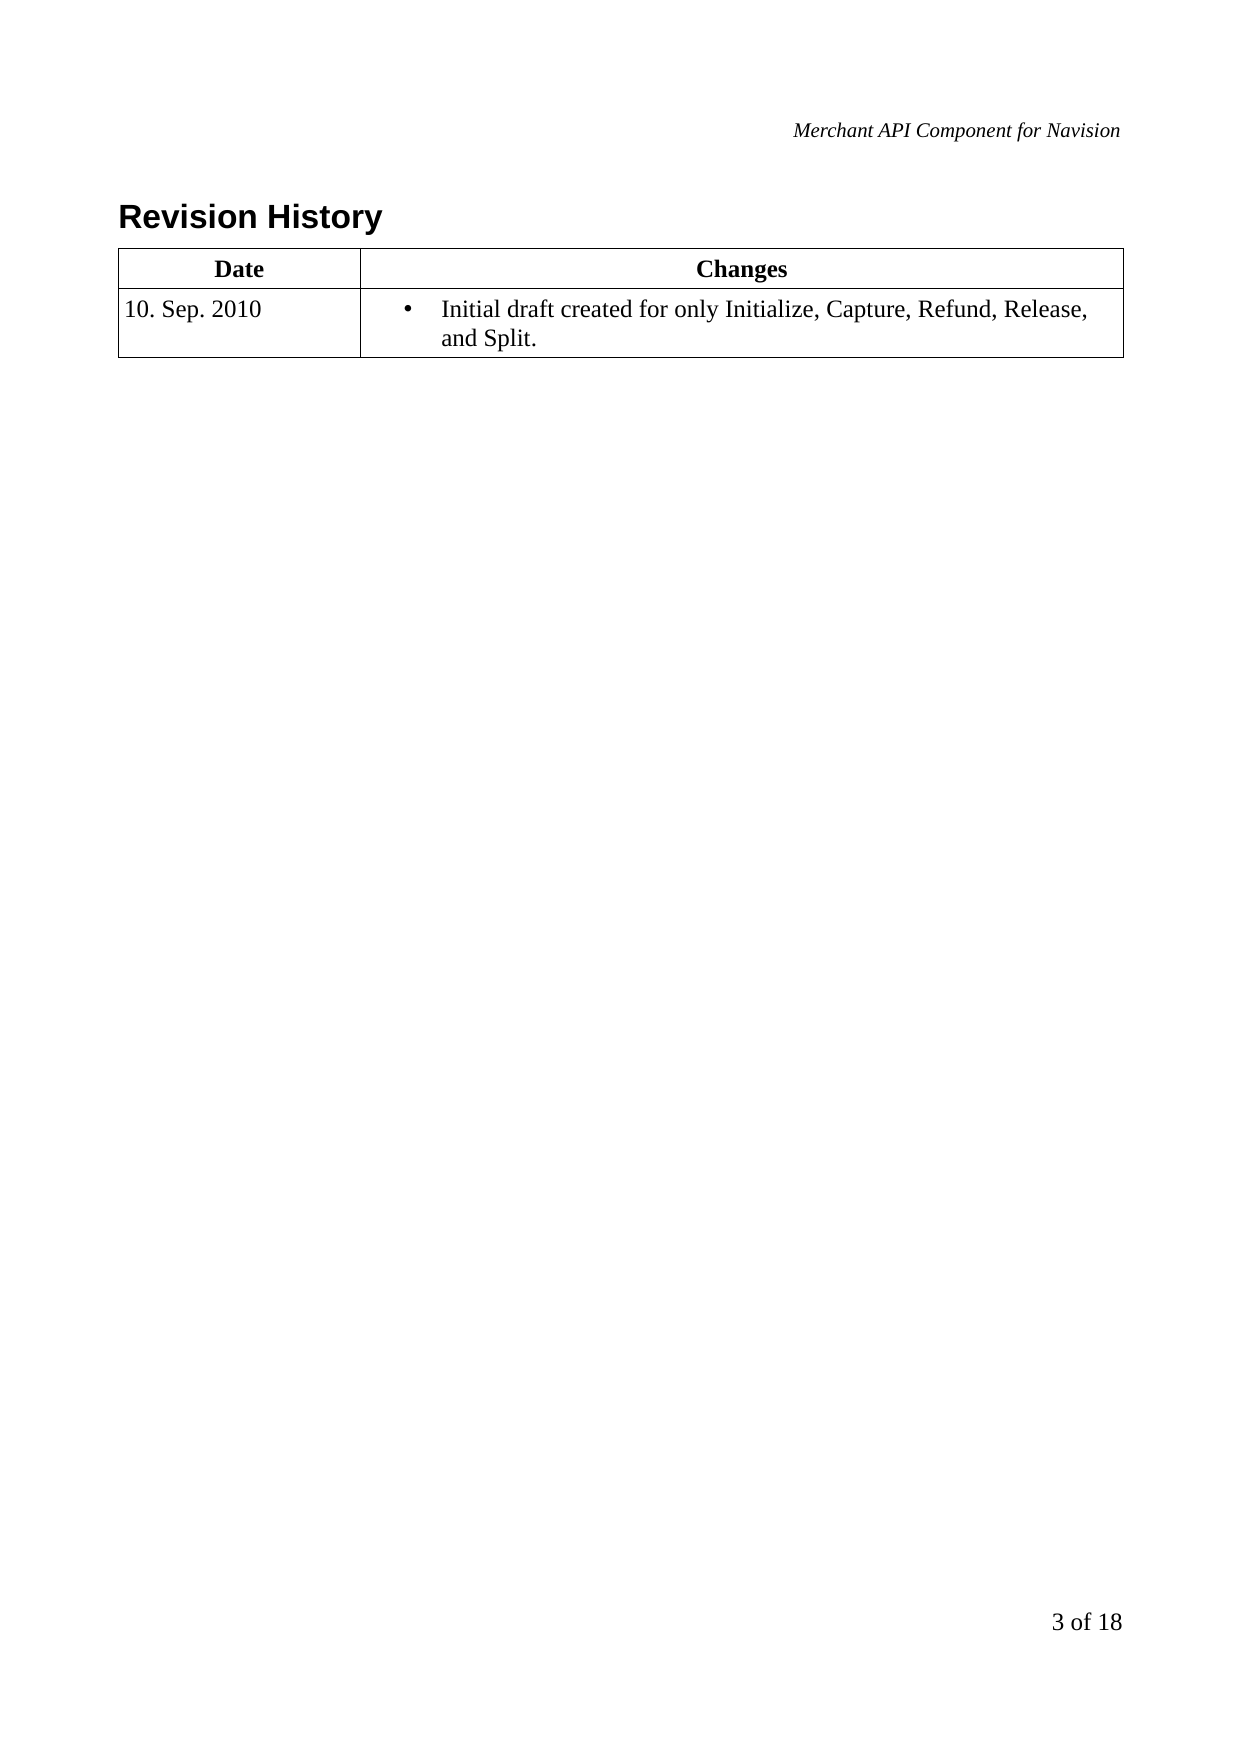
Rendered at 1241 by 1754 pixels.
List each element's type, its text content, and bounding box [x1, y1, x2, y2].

table_header Date [119, 249, 360, 288]
subtitle Revision History [118, 197, 1122, 235]
table_cell 10. Sep. 2010 [119, 289, 360, 357]
table_cell Initial draft created for only Initialize, Capture, Refund, Release, and Split. [361, 289, 1123, 357]
table_header Changes [361, 249, 1123, 288]
